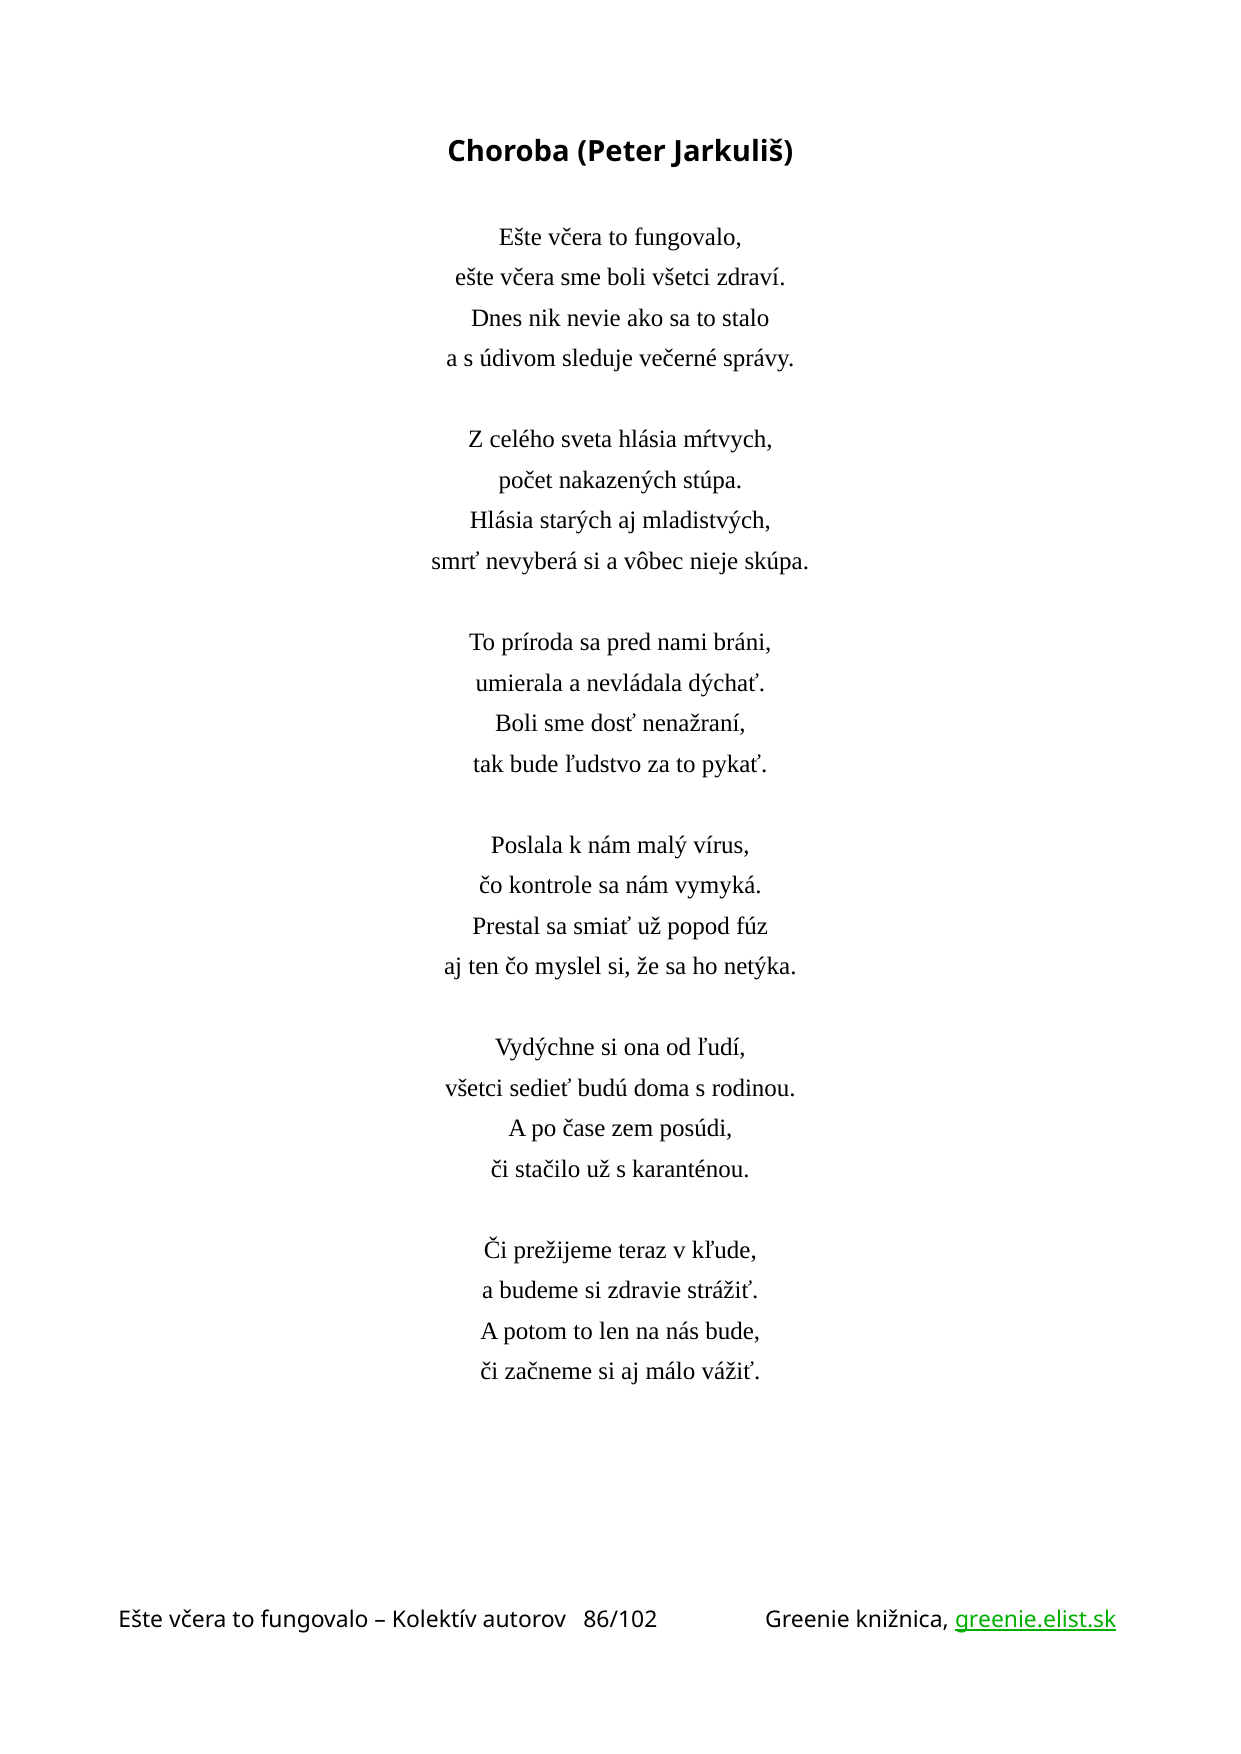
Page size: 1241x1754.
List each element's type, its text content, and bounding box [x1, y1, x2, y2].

text umierala a nevládala dýchať. [118, 668, 1122, 696]
text či stačilo už s karanténou. [118, 1154, 1122, 1183]
text všetci sedieť budú doma s rodinou. [118, 1073, 1122, 1102]
text Vydýchne si ona od ľudí, [118, 1032, 1122, 1061]
text Poslala k nám malý vírus, [118, 830, 1122, 858]
text Či prežijeme teraz v kľude, [118, 1235, 1122, 1264]
text a budeme si zdravie strážiť. [118, 1275, 1122, 1304]
text Boli sme dosť nenažraní, [118, 708, 1122, 737]
text Prestal sa smiať už popod fúz [118, 911, 1122, 939]
subtitle Choroba (Peter Jarkuliš) [118, 130, 1122, 169]
text tak bude ľudstvo za to pykať. [118, 749, 1122, 777]
text Ešte včera to fungovalo, [118, 222, 1122, 251]
text počet nakazených stúpa. [118, 465, 1122, 494]
text Z celého sveta hlásia mŕtvych, [118, 424, 1122, 453]
text smrť nevyberá si a vôbec nieje skúpa. [118, 546, 1122, 575]
text To príroda sa pred nami bráni, [118, 627, 1122, 656]
text ešte včera sme boli všetci zdraví. [118, 262, 1122, 291]
text čo kontrole sa nám vymyká. [118, 870, 1122, 899]
text Dnes nik nevie ako sa to stalo [118, 303, 1122, 332]
text A po čase zem posúdi, [118, 1113, 1122, 1142]
text A potom to len na nás bude, [118, 1316, 1122, 1345]
text aj ten čo myslel si, že sa ho netýka. [118, 951, 1122, 980]
text a s údivom sleduje večerné správy. [118, 343, 1122, 372]
text či začneme si aj málo vážiť. [118, 1356, 1122, 1385]
text Hlásia starých aj mladistvých, [118, 506, 1122, 534]
